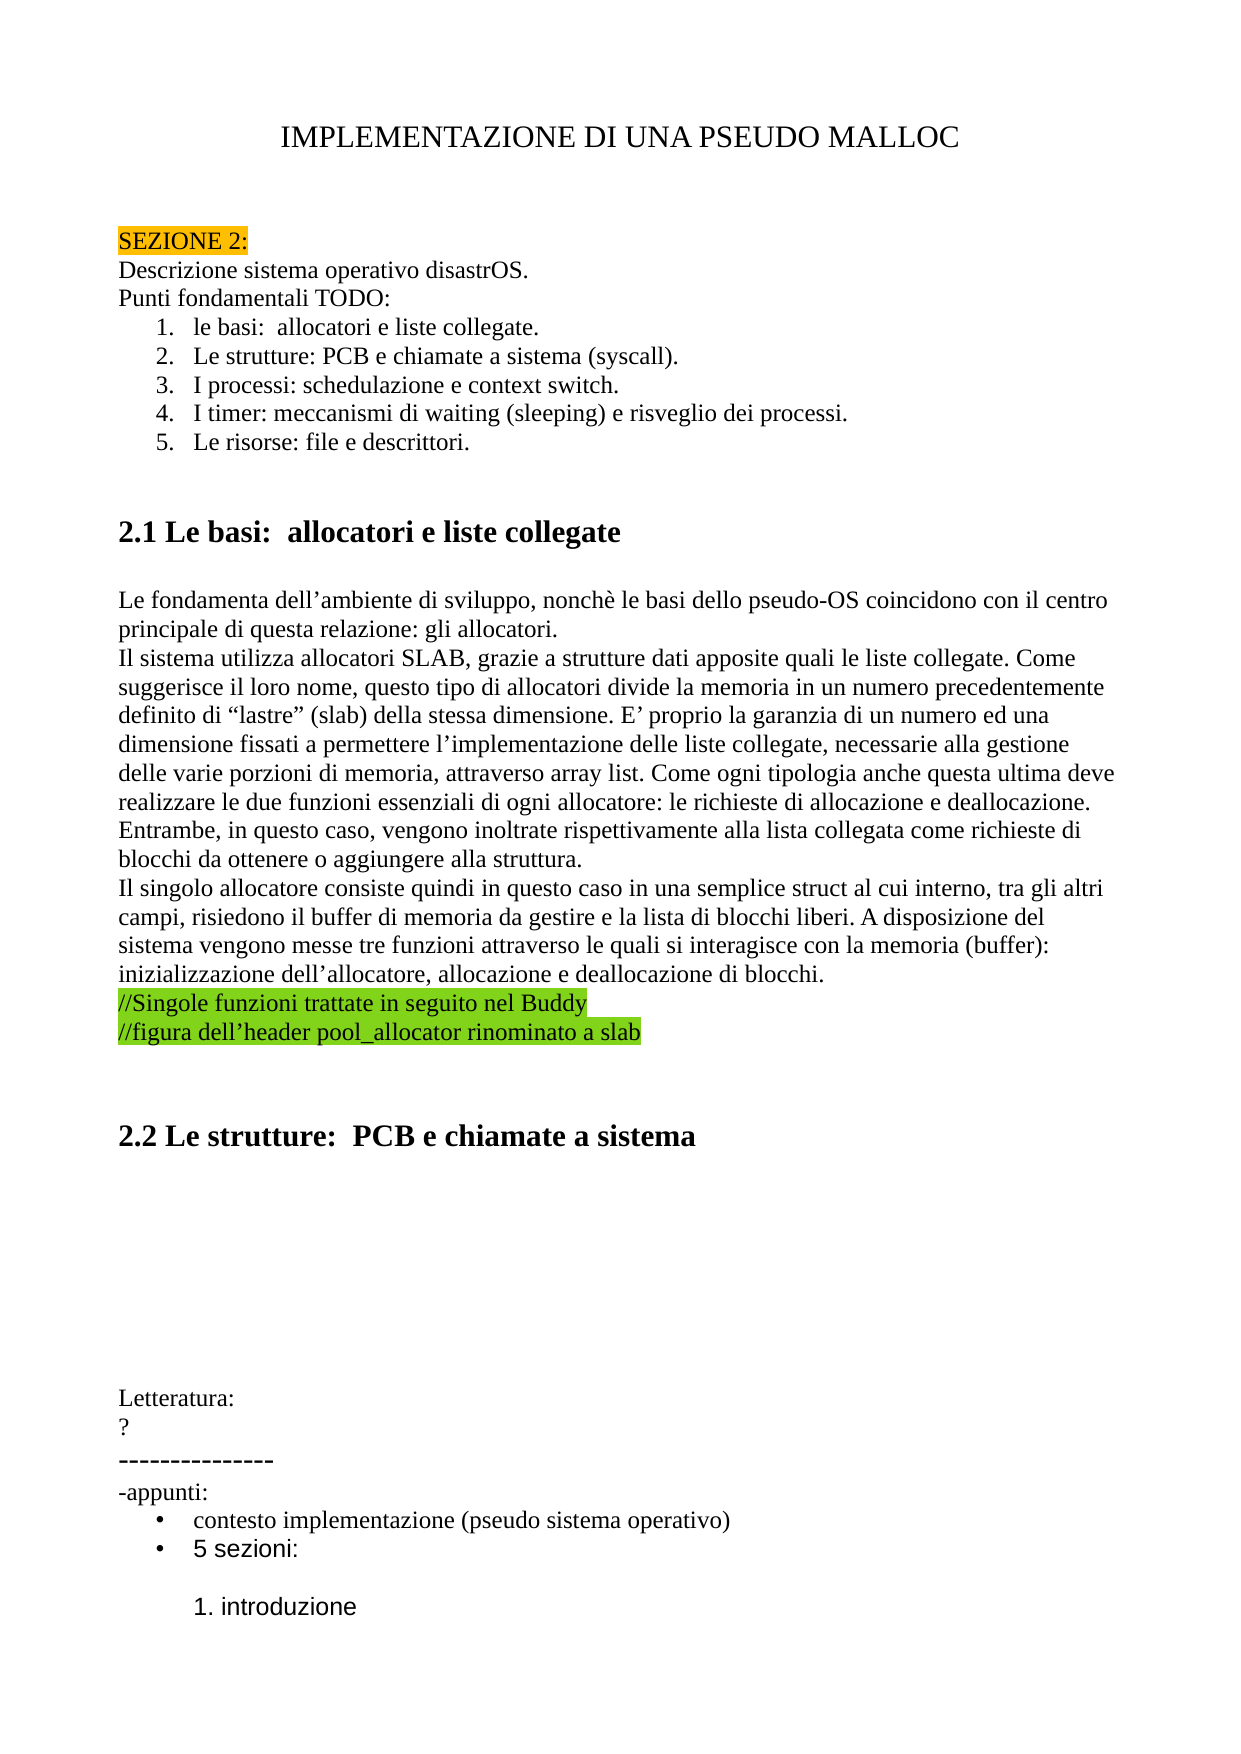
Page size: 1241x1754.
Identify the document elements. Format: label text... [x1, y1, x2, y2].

list I processi: schedulazione e context switch. [156, 370, 1122, 398]
list Le strutture: PCB e chiamate a sistema (syscall). [156, 341, 1122, 370]
text //Singole funzioni trattate in seguito nel Buddy [118, 988, 1122, 1017]
text ? [118, 1412, 1122, 1441]
text Il sistema utilizza allocatori SLAB, grazie a strutture dati apposite quali le liste collegate. Come suggerisce il loro nome, questo tipo di allocatori divide la memoria in un numero precedentemente definito di “lastre” (slab) della stessa dimensione. E’ proprio la garanzia di un numero ed una dimensione fissati a permettere l’implementazione delle liste collegate, necessarie alla gestione delle varie porzioni di memoria, attraverso array list. Come ogni tipologia anche questa ultima deve realizzare le due funzioni essenziali di ogni allocatore: le richieste di allocazione e deallocazione. Entrambe, in questo caso, vengono inoltrate rispettivamente alla lista collegata come richieste di blocchi da ottenere o aggiungere alla struttura. [118, 643, 1122, 873]
text Le fondamenta dell’ambiente di sviluppo, nonchè le basi dello pseudo-OS coincidono con il centro principale di questa relazione: gli allocatori. [118, 585, 1122, 643]
list le basi: allocatori e liste collegate. [156, 312, 1122, 341]
text Il singolo allocatore consiste quindi in questo caso in una semplice struct al cui interno, tra gli altri campi, risiedono il buffer di memoria da gestire e la lista di blocchi liberi. A disposizione del sistema vengono messe tre funzioni attraverso le quali si interagisce con la memoria (buffer): inizializzazione dell’allocatore, allocazione e deallocazione di blocchi. [118, 873, 1122, 988]
text Letteratura: [118, 1383, 1122, 1412]
text Descrizione sistema operativo disastrOS. [118, 255, 1122, 283]
text 2.2 Le strutture: PCB e chiamate a sistema [118, 1117, 1122, 1153]
list contesto implementazione (pseudo sistema operativo) [156, 1505, 1122, 1534]
text --------------- [118, 1441, 1122, 1477]
text SEZIONE 2: [118, 226, 1122, 255]
list I timer: meccanismi di waiting (sleeping) e risveglio dei processi. [156, 398, 1122, 427]
text //figura dell’header pool_allocator rinominato a slab [118, 1017, 1122, 1045]
text -appunti: [118, 1477, 1122, 1505]
text IMPLEMENTAZIONE DI UNA PSEUDO MALLOC [118, 118, 1122, 154]
text 2.1 Le basi: allocatori e liste collegate [118, 513, 1122, 549]
list 5 sezioni: 1. introduzione [156, 1534, 1122, 1620]
text Punti fondamentali TODO: [118, 283, 1122, 312]
list Le risorse: file e descrittori. [156, 427, 1122, 456]
